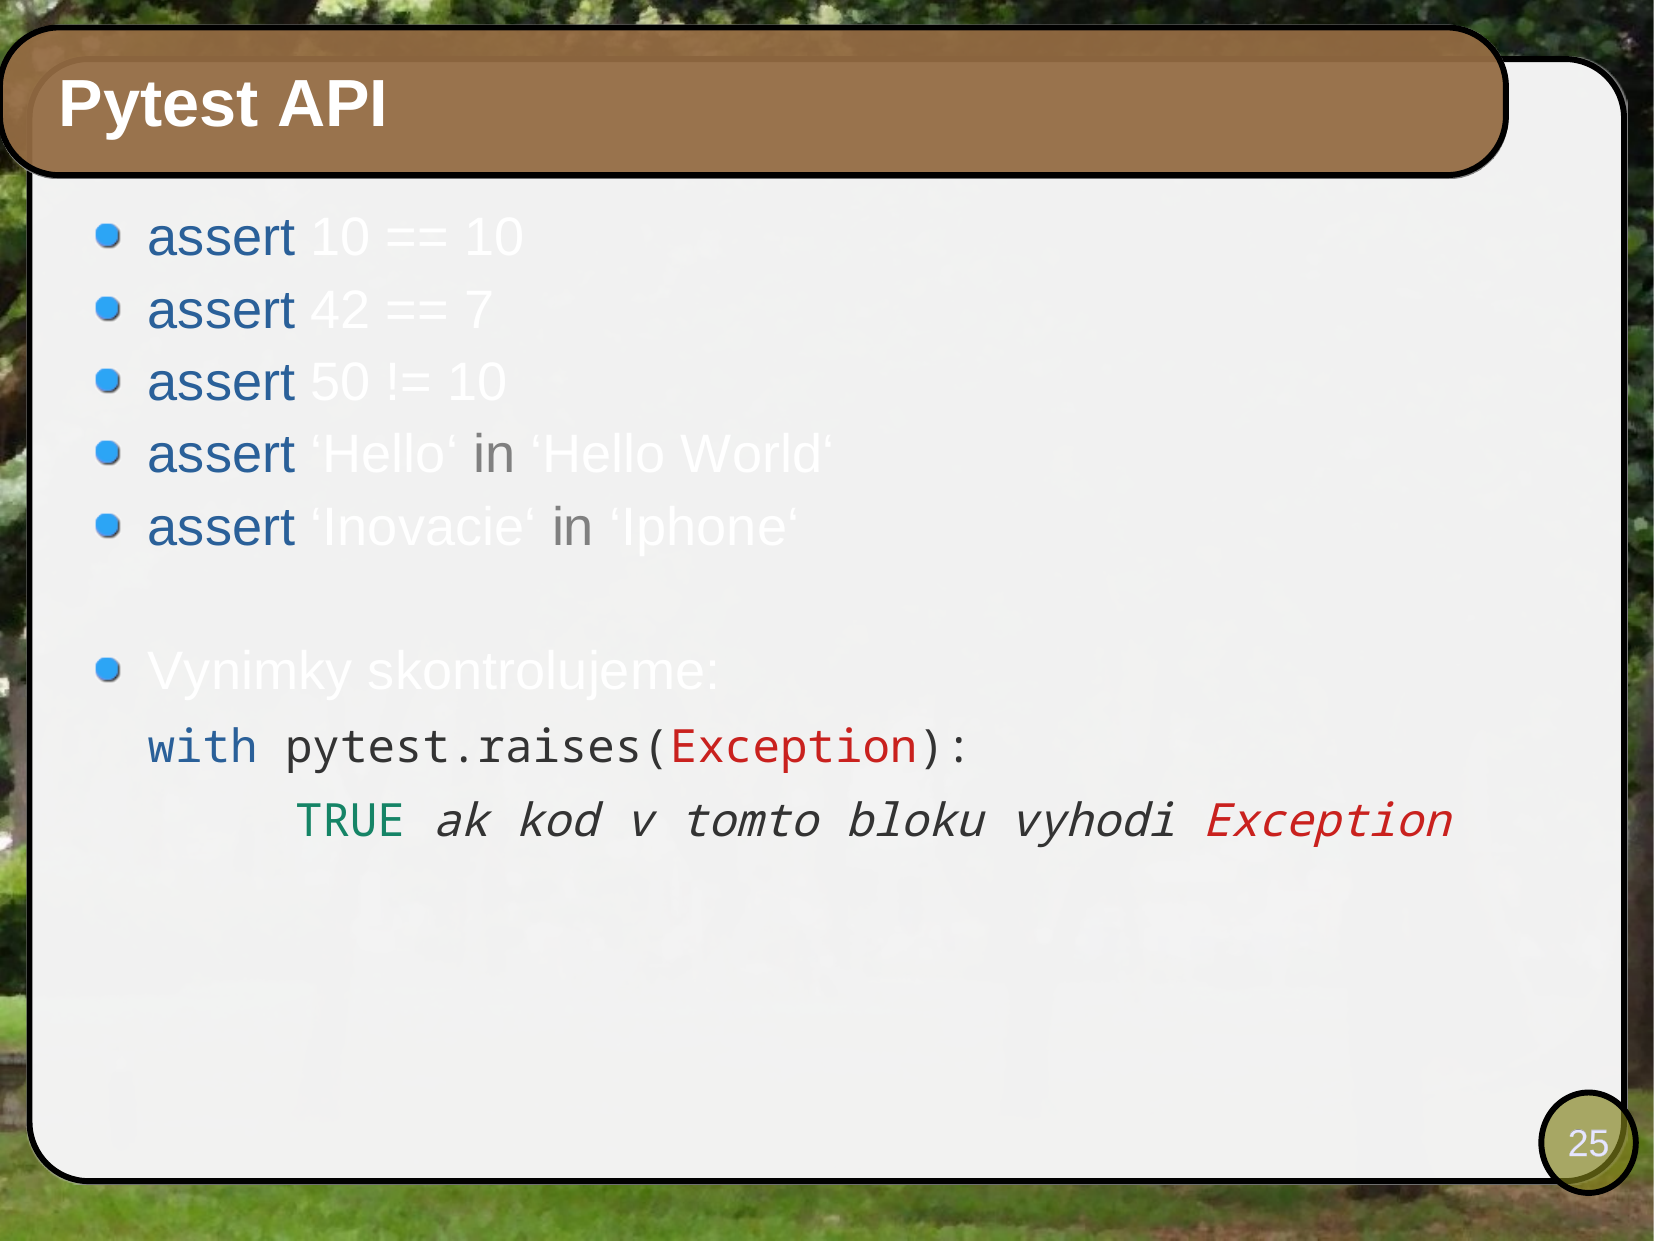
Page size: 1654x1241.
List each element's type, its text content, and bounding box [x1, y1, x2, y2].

picture [0, 0, 1654, 1241]
title Pytest API [59, 29, 1447, 178]
list assert 10 == 10 assert 42 == 7 assert 50 != 10 assert ‘Hello‘ in ‘Hello World‘ assert ‘Inovacie‘ in ‘Iphone‘ Vynimky skontrolujeme: with pytest.raises(Exception): TRUE ak kod v tomto bloku vyhodi Exception [59, 206, 1595, 1152]
